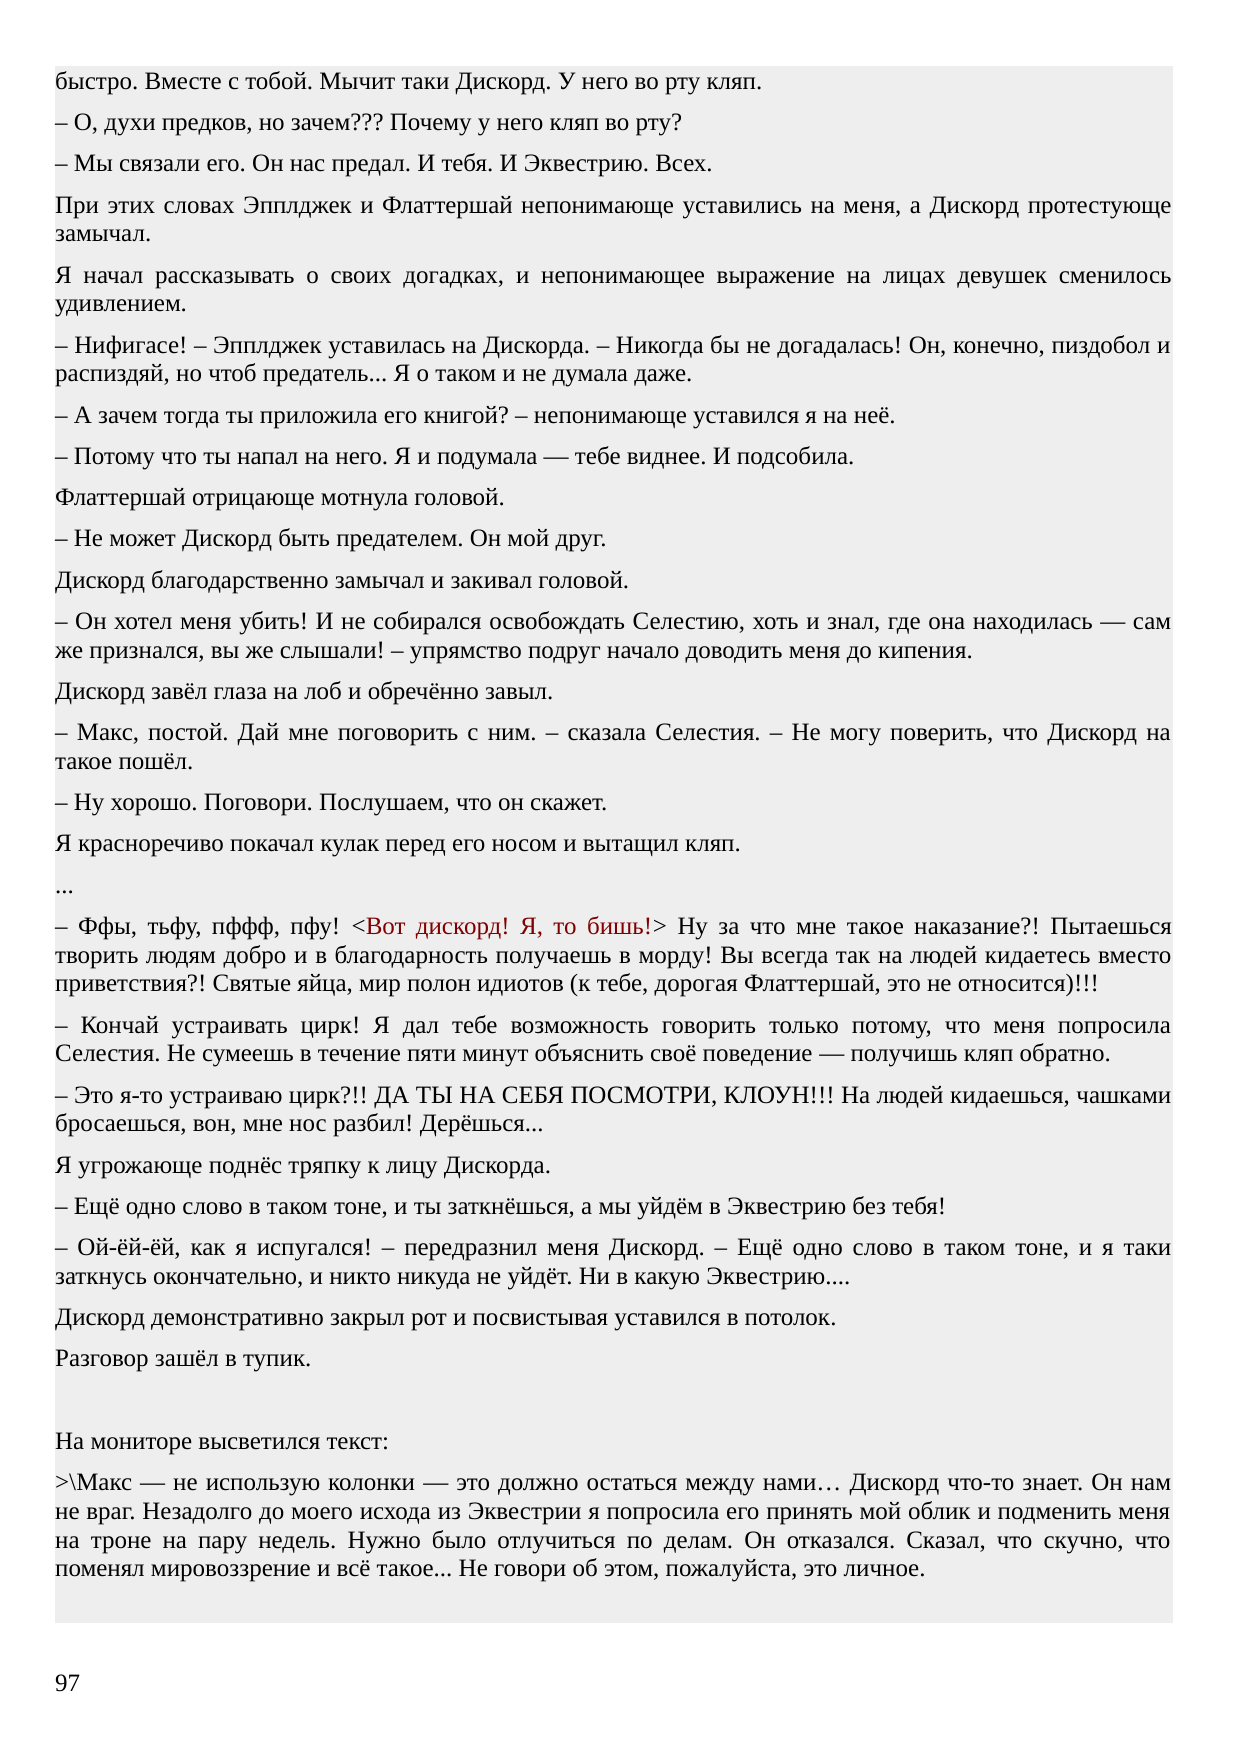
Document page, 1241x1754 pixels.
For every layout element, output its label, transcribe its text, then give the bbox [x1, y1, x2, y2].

text – Ффы, тьфу, пффф, пфу! <Вот дискорд! Я, то бишь!> Ну за что мне такое наказание?! Пытаешься творить людям добро и в благодарность получаешь в морду! Вы всегда так на людей кидаетесь вместо приветствия?! Святые яйца, мир полон идиотов (к тебе, дорогая Флаттершай, это не относится)!!! [55, 911, 1173, 997]
text Разговор зашёл в тупик. [55, 1343, 1173, 1372]
text – Ну хорошо. Поговори. Послушаем, что он скажет. [55, 787, 1173, 816]
text – Ой-ёй-ёй, как я испугался! – передразнил меня Дискорд. – Ещё одно слово в таком тоне, и я таки заткнусь окончательно, и никто никуда не уйдёт. Ни в какую Эквестрию.... [55, 1232, 1173, 1290]
text Дискорд демонстративно закрыл рот и посвистывая уставился в потолок. [55, 1302, 1173, 1331]
text быстро. Вместе с тобой. Мычит таки Дискорд. У него во рту кляп. [55, 66, 1173, 95]
text – Кончай устраивать цирк! Я дал тебе возможность говорить только потому, что меня попросила Селестия. Не сумеешь в течение пяти минут объяснить своё поведение — получишь кляп обратно. [55, 1010, 1173, 1067]
text – А зачем тогда ты приложила его книгой? – непонимающе уставился я на неё. [55, 400, 1173, 428]
text Флаттершай отрицающе мотнула головой. [55, 482, 1173, 511]
text – Он хотел меня убить! И не собирался освобождать Селестию, хоть и знал, где она находилась — сам же признался, вы же слышали! – упрямство подруг начало доводить меня до кипения. [55, 606, 1173, 663]
text >\Макс — не использую колонки — это должно остаться между нами… Дискорд что-то знает. Он нам не враг. Незадолго до моего исхода из Эквестрии я попросила его принять мой облик и подменить меня на троне на пару недель. Нужно было отлучиться по делам. Он отказался. Сказал, что скучно, что поменял мировоззрение и всё такое... Не говори об этом, пожалуйста, это личное. [55, 1467, 1173, 1582]
text При этих словах Эпплджек и Флаттершай непонимающе уставились на меня, а Дискорд протестующе замычал. [55, 190, 1173, 247]
text – Это я-то устраиваю цирк?!! ДА ТЫ НА СЕБЯ ПОСМОТРИ, КЛОУН!!! На людей кидаешься, чашками бросаешься, вон, мне нос разбил! Дерёшься... [55, 1080, 1173, 1137]
text – Мы связали его. Он нас предал. И тебя. И Эквестрию. Всех. [55, 148, 1173, 177]
text – О, духи предков, но зачем??? Почему у него кляп во рту? [55, 107, 1173, 136]
text – Потому что ты напал на него. Я и подумала — тебе виднее. И подсобила. [55, 441, 1173, 470]
text – Нифигасе! – Эпплджек уставилась на Дискорда. – Никогда бы не догадалась! Он, конечно, пиздобол и распиздяй, но чтоб предатель... Я о таком и не думала даже. [55, 330, 1173, 387]
text Я красноречиво покачал кулак перед его носом и вытащил кляп. [55, 828, 1173, 857]
text На мониторе высветился текст: [55, 1426, 1173, 1455]
text Я угрожающе поднёс тряпку к лицу Дискорда. [55, 1150, 1173, 1178]
text Дискорд благодарственно замычал и закивал головой. [55, 565, 1173, 593]
text Я начал рассказывать о своих догадках, и непонимающее выражение на лицах девушек сменилось удивлением. [55, 260, 1173, 317]
text Дискорд завёл глаза на лоб и обречённо завыл. [55, 676, 1173, 705]
text – Макс, постой. Дай мне поговорить с ним. – сказала Селестия. – Не могу поверить, что Дискорд на такое пошёл. [55, 717, 1173, 775]
text – Ещё одно слово в таком тоне, и ты заткнёшься, а мы уйдём в Эквестрию без тебя! [55, 1191, 1173, 1220]
text – Не может Дискорд быть предателем. Он мой друг. [55, 523, 1173, 552]
text ... [55, 870, 1173, 898]
